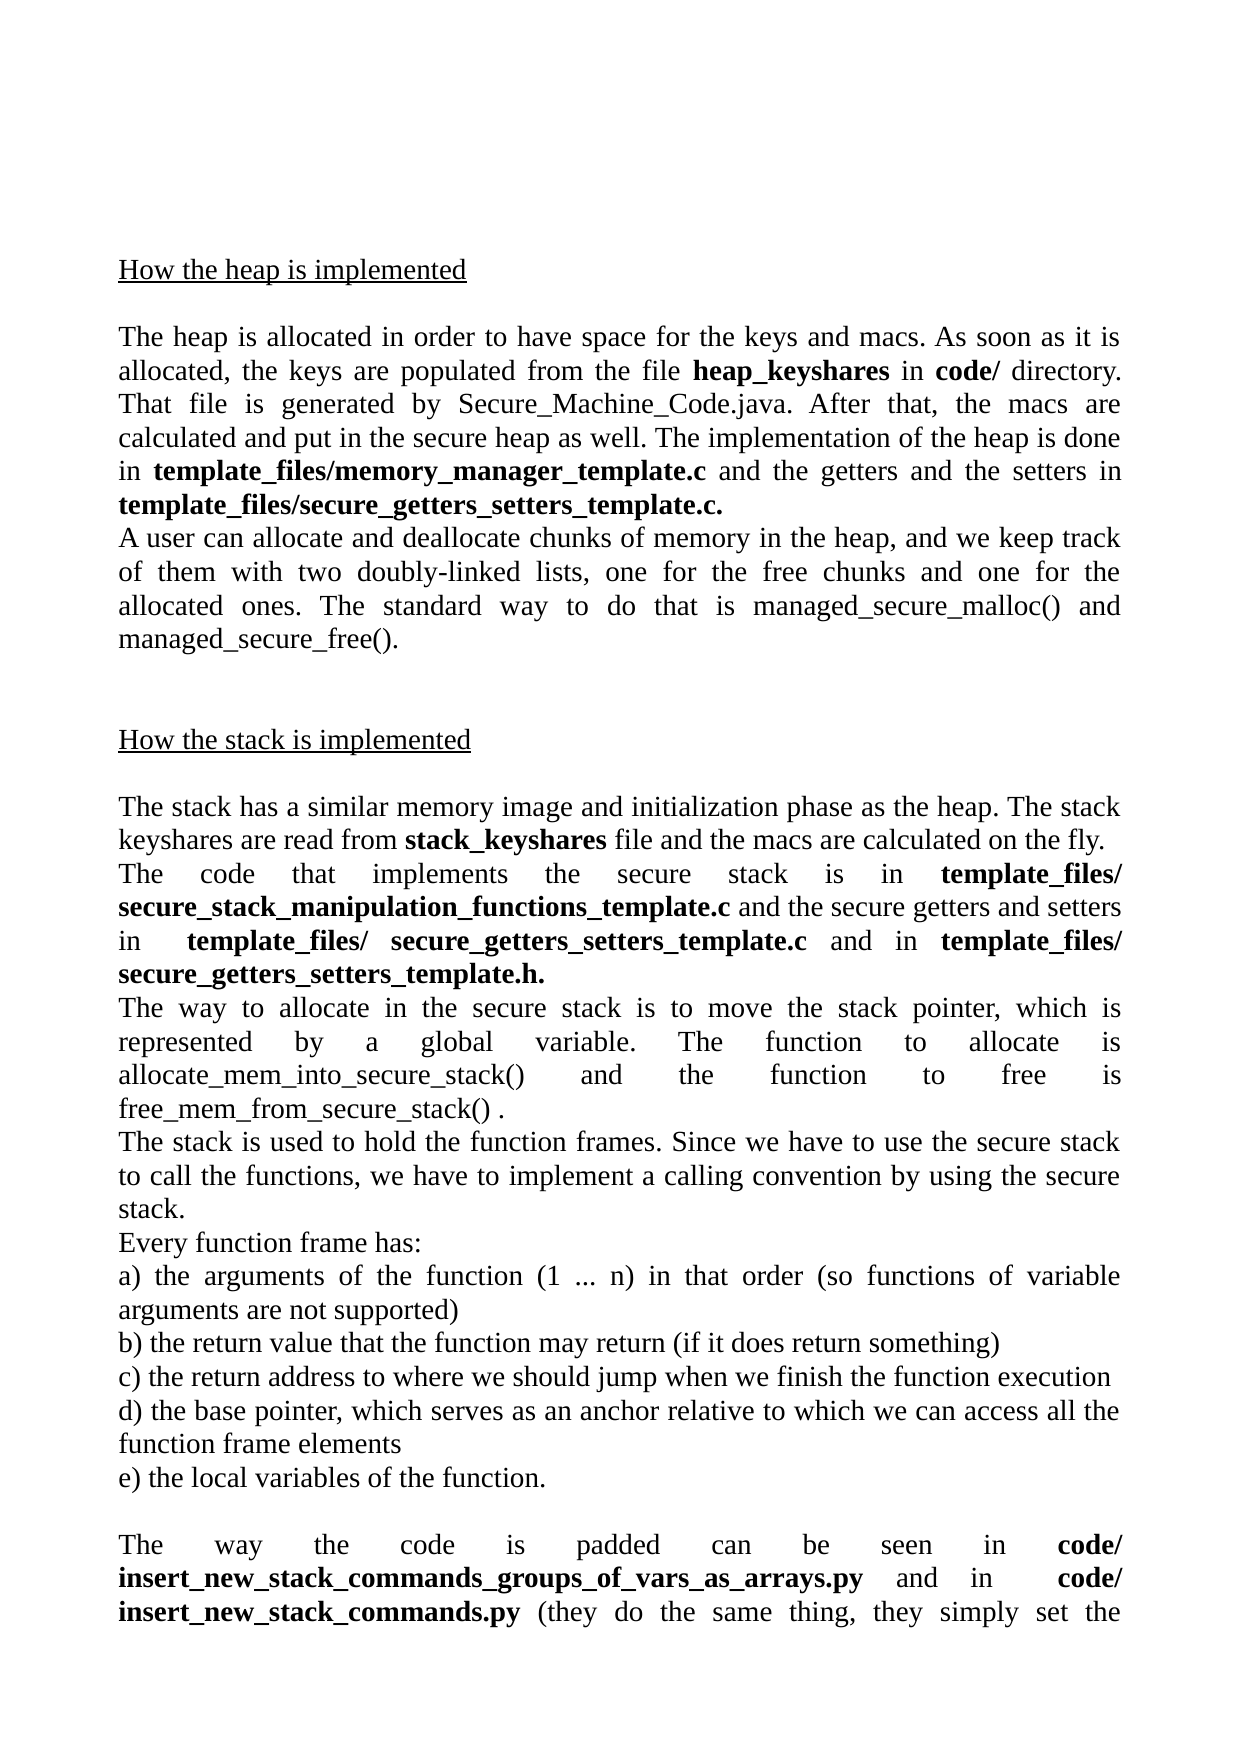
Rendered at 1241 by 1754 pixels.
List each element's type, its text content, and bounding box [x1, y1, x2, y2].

text The way to allocate in the secure stack is to move the stack pointer, which is represented by a global variable. The function to allocate is allocate_mem_into_secure_stack() and the function to free is free_mem_from_secure_stack() . [118, 990, 1122, 1124]
text Every function frame has: [118, 1225, 1122, 1258]
text The stack has a similar memory image and initialization phase as the heap. The stack keyshares are read from stack_keyshares file and the macs are calculated on the fly. [118, 789, 1122, 856]
text How the heap is implemented [118, 252, 1122, 286]
text b) the return value that the function may return (if it does return something) [118, 1326, 1122, 1359]
text The way the code is padded can be seen in code/ insert_new_stack_commands_groups_of_vars_as_arrays.py and in code/ insert_new_stack_commands.py (they do the same thing, they simply set the [118, 1527, 1122, 1627]
text d) the base pointer, which serves as an anchor relative to which we can access all the function frame elements [118, 1393, 1122, 1460]
text a) the arguments of the function (1 ... n) in that order (so functions of variable arguments are not supported) [118, 1258, 1122, 1326]
text A user can allocate and deallocate chunks of memory in the heap, and we keep track of them with two doubly-linked lists, one for the free chunks and one for the allocated ones. The standard way to do that is managed_secure_malloc() and managed_secure_free(). [118, 521, 1122, 655]
text The stack is used to hold the function frames. Since we have to use the secure stack to call the functions, we have to implement a calling convention by using the secure stack. [118, 1124, 1122, 1225]
text How the stack is implemented [118, 722, 1122, 755]
text e) the local variables of the function. [118, 1460, 1122, 1493]
text The code that implements the secure stack is in template_files/ secure_stack_manipulation_functions_template.c and the secure getters and setters in template_files/ secure_getters_setters_template.c and in template_files/ secure_getters_setters_template.h. [118, 856, 1122, 990]
text The heap is allocated in order to have space for the keys and macs. As soon as it is allocated, the keys are populated from the file heap_keyshares in code/ directory. That file is generated by Secure_Machine_Code.java. After that, the macs are calculated and put in the secure heap as well. The implementation of the heap is done in template_files/memory_manager_template.c and the getters and the setters in template_files/secure_getters_setters_template.c. [118, 319, 1122, 521]
text c) the return address to where we should jump when we finish the function execution [118, 1359, 1122, 1393]
